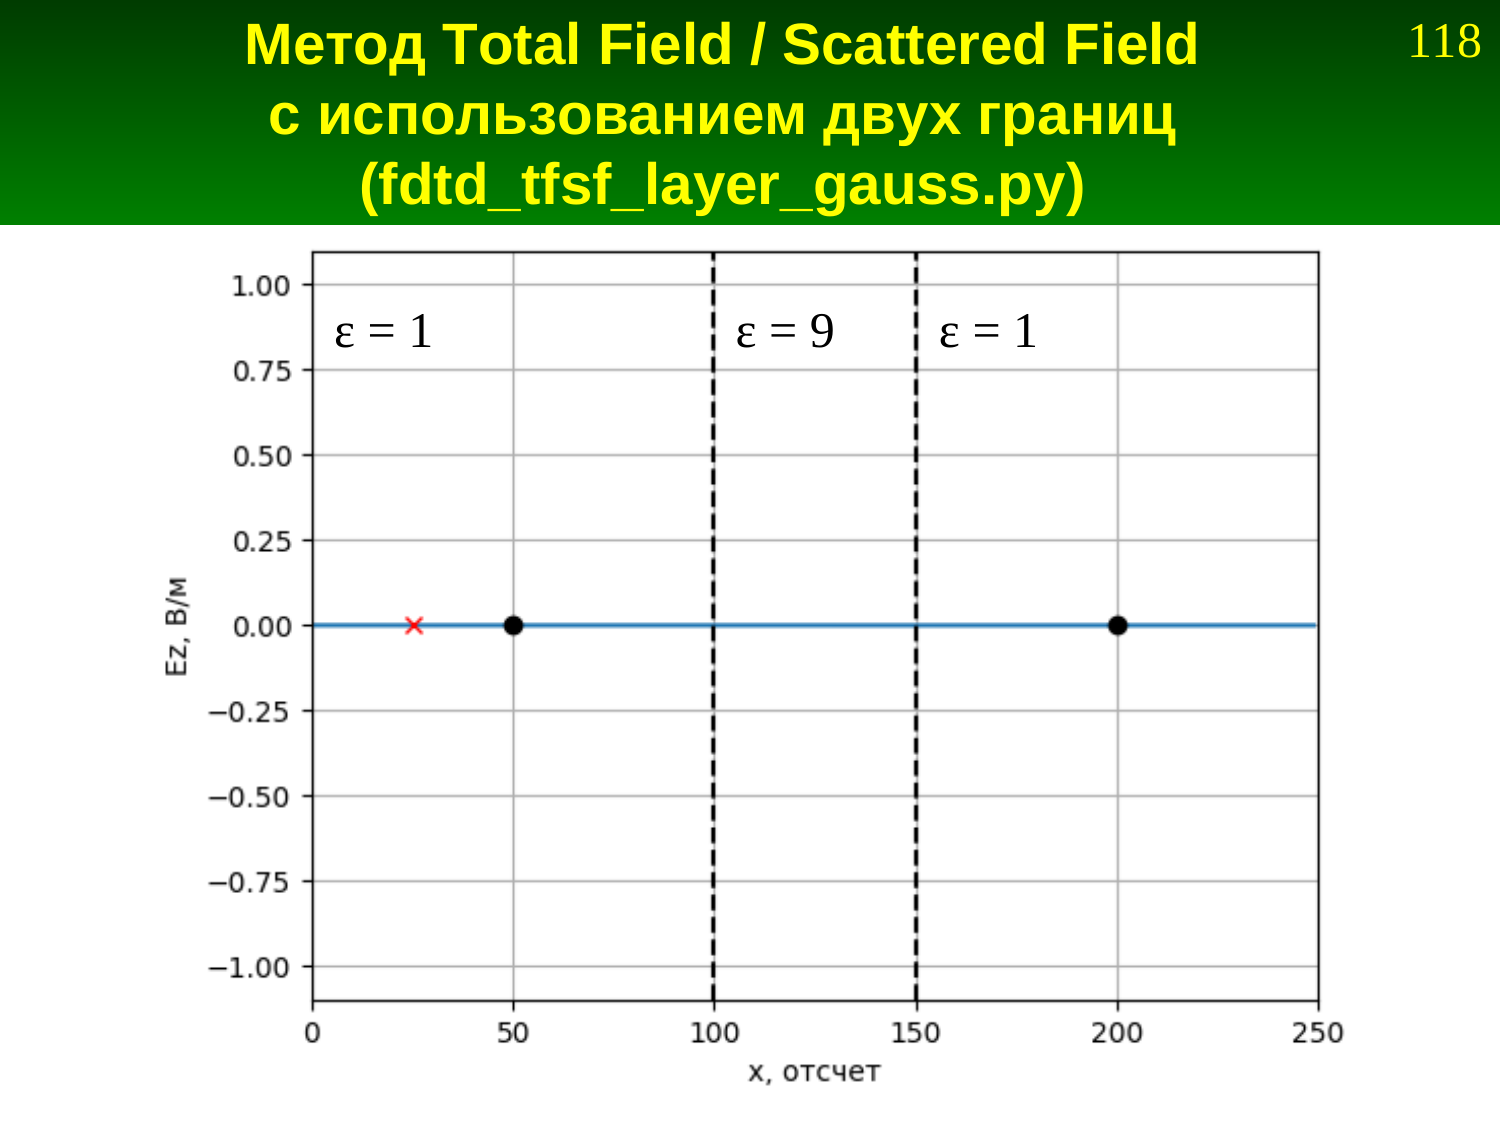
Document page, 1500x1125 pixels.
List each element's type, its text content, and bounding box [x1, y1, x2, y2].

text_box ε = 1 [924, 290, 1054, 365]
title Метод Total Field / Scattered Field с использованием двух границ (fdtd_tfsf_layer_gauss.py) [8, 0, 1437, 240]
text_box ε = 9 [720, 290, 850, 365]
picture [150, 240, 1350, 1108]
text_box ε = 1 [319, 290, 449, 365]
